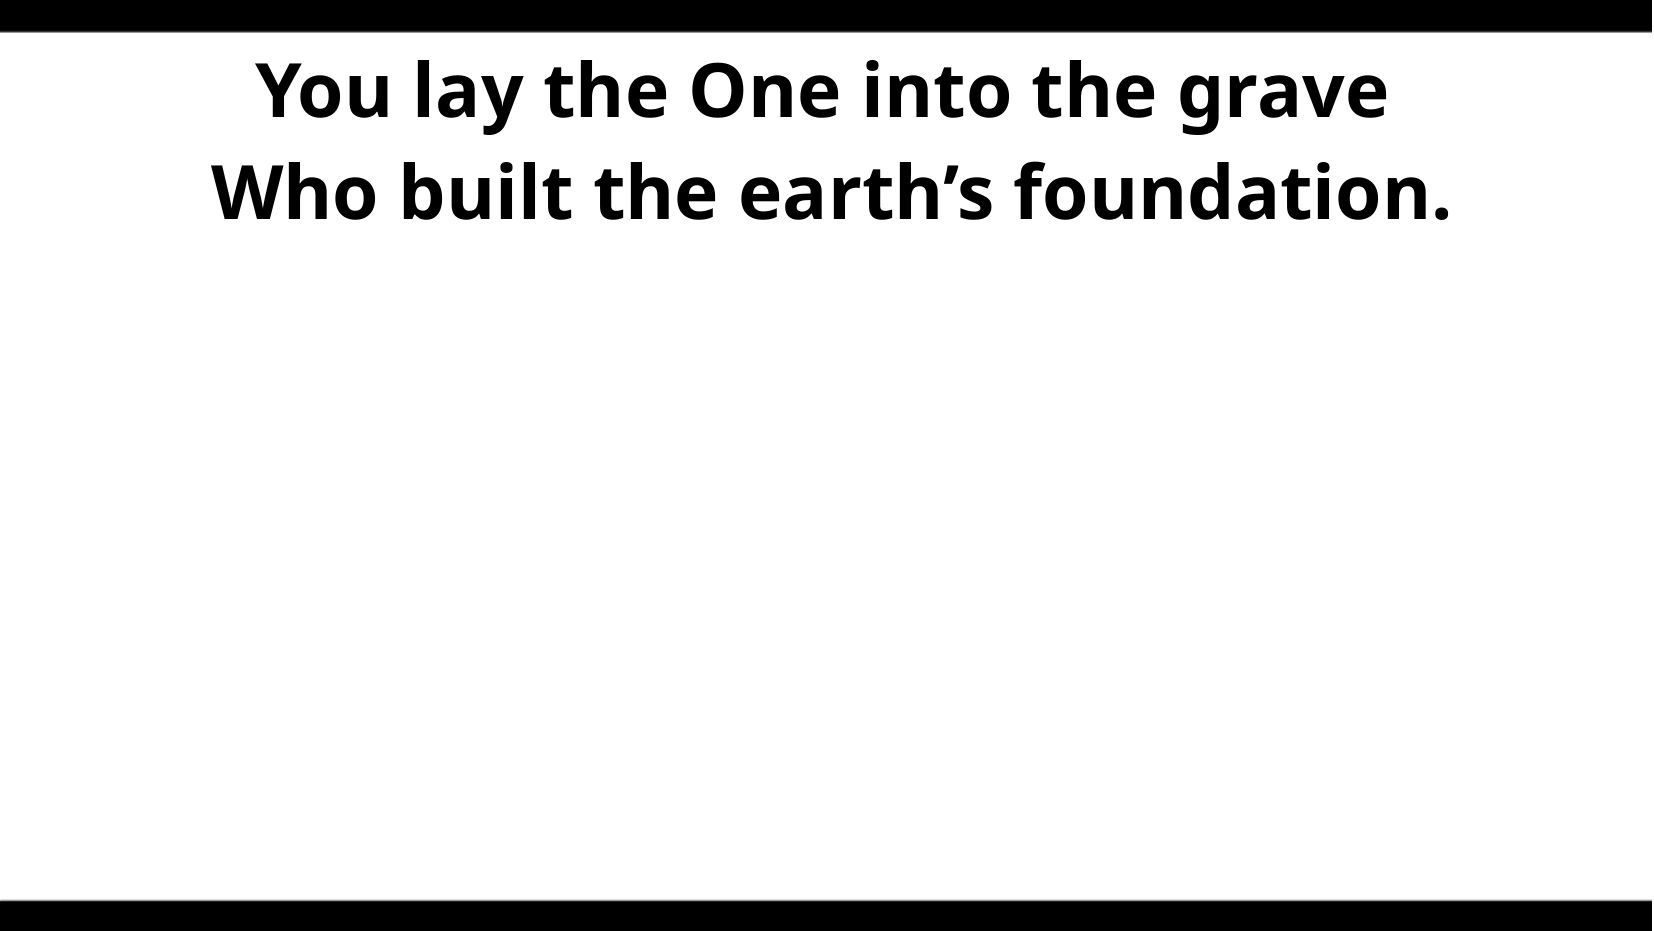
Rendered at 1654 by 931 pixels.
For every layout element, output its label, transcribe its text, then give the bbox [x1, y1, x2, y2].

text_box You lay the One into the grave Who built the earth’s foundation. [60, 30, 1606, 256]
picture [0, 0, 1652, 931]
